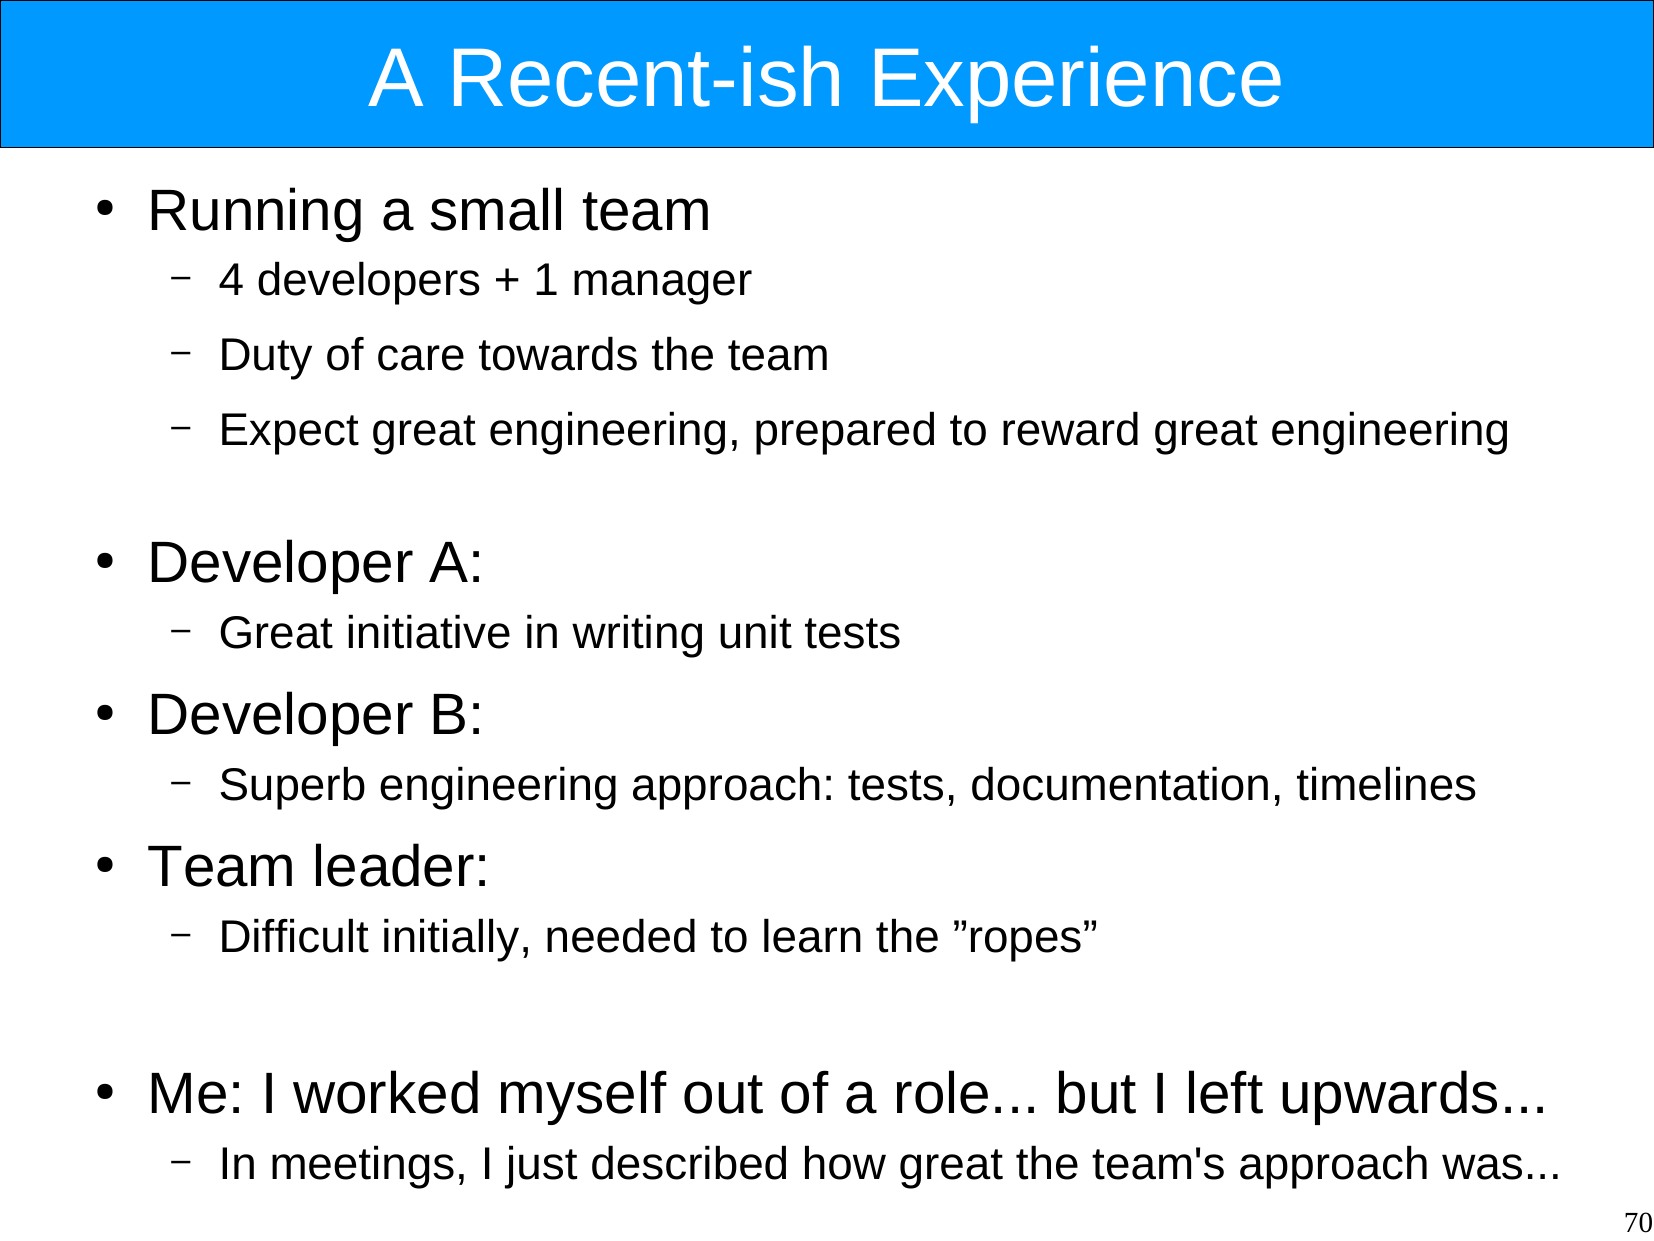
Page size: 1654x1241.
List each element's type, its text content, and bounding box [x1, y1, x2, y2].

title A Recent-ish Experience [82, 21, 1571, 135]
list Running a small team 4 developers + 1 manager Duty of care towards the team Expect great engineering, prepared to reward great engineering Developer A: Great initiative in writing unit tests Developer B: Superb engineering approach: tests, documentation, timelines Team leader: Difficult initially, needed to learn the ”ropes” Me: I worked myself out of a role... but I left upwards... In meetings, I just described how great the team's approach was... [76, 177, 1565, 1196]
